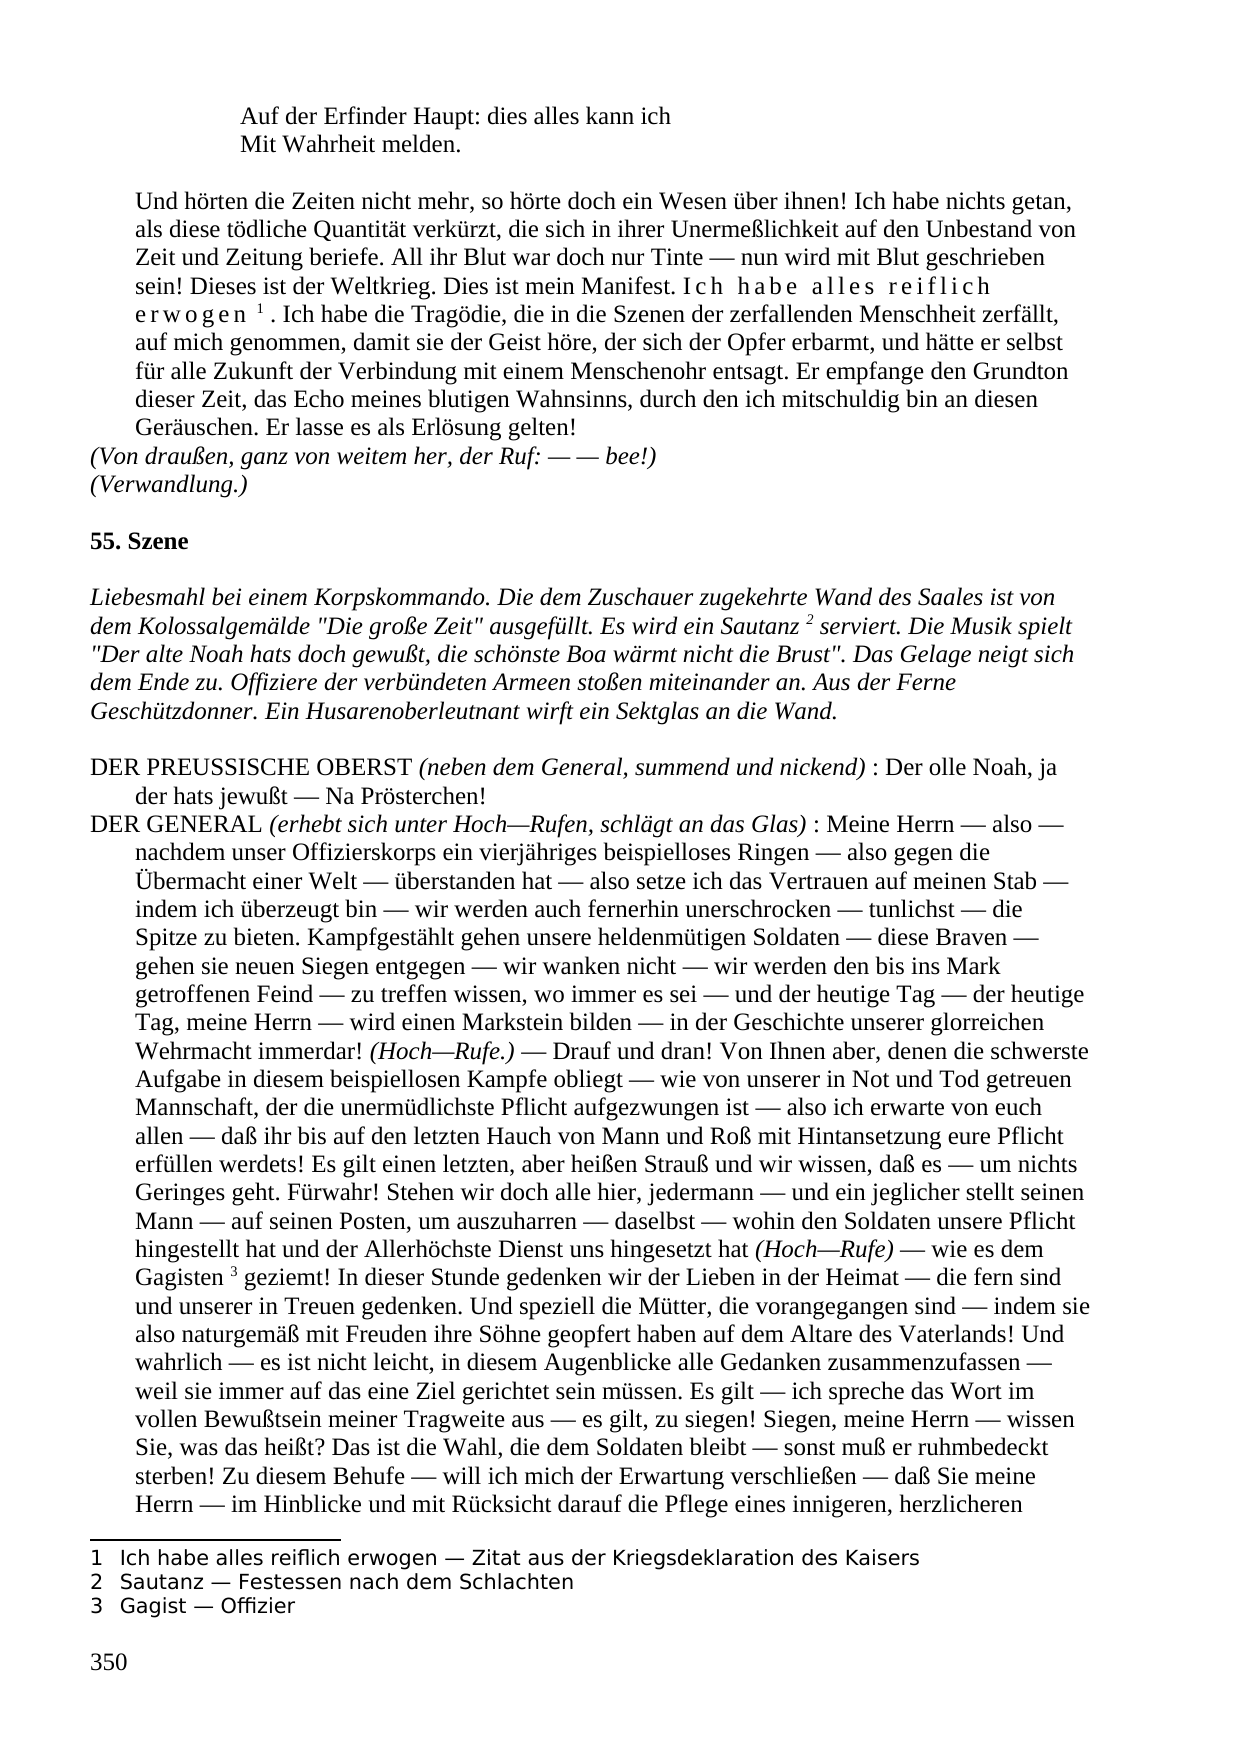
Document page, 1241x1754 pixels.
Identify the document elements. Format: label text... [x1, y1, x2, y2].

text Liebesmahl bei einem Korpskommando. Die dem Zuschauer zugekehrte Wand des Saales ist von dem Kolossalgemälde "Die große Zeit" ausgefüllt. Es wird ein Sautanz serviert. Die Musik spielt "Der alte Noah hats doch gewußt, die schönste Boa wärmt nicht die Brust". Das Gelage neigt sich dem Ende zu. Offiziere der verbündeten Armeen stoßen miteinander an. Aus der Ferne Geschützdonner. Ein Husarenoberleutnant wirft ein Sektglas an die Wand. [90, 583, 1091, 724]
text Ich habe alles reiflich erwogen — Zitat aus der Kriegsdeklaration des Kaisers [90, 1546, 1091, 1570]
text 55. Szene [90, 526, 1091, 554]
text DER PREUSSISCHE OBERST (neben dem General, summend und nickend) : Der olle Noah, ja der hats jewußt — Na Prösterchen! [90, 753, 1091, 809]
text Und hörten die Zeiten nicht mehr, so hörte doch ein Wesen über ihnen! Ich habe nichts getan, als diese tödliche Quantität verkürzt, die sich in ihrer Unermeßlichkeit auf den Unbestand von Zeit und Zeitung beriefe. All ihr Blut war doch nur Tinte — nun wird mit Blut geschrieben sein! Dieses ist der Weltkrieg. Dies ist mein Manifest. Ich habe alles reiflich erwogen . Ich habe die Tragödie, die in die Szenen der zerfallenden Menschheit zerfällt, auf mich genommen, damit sie der Geist höre, der sich der Opfer erbarmt, und hätte er selbst für alle Zukunft der Verbindung mit einem Menschenohr entsagt. Er empfange den Grundton dieser Zeit, das Echo meines blutigen Wahnsinns, durch den ich mitschuldig bin an diesen Geräuschen. Er lasse es als Erlösung gelten! [90, 186, 1091, 441]
text (Verwandlung.) [90, 469, 1091, 498]
text Sautanz — Festessen nach dem Schlachten [90, 1570, 1091, 1594]
text Gagist — Offizier [90, 1594, 1091, 1618]
text DER GENERAL (erhebt sich unter Hoch—Rufen, schlägt an das Glas) : Meine Herrn — also — nachdem unser Offizierskorps ein vierjähriges beispielloses Ringen — also gegen die Übermacht einer Welt — überstanden hat — also setze ich das Vertrauen auf meinen Stab — indem ich überzeugt bin — wir werden auch fernerhin unerschrocken — tunlichst — die Spitze zu bieten. Kampfgestählt gehen unsere heldenmütigen Soldaten — diese Braven — gehen sie neuen Siegen entgegen — wir wanken nicht — wir werden den bis ins Mark getroffenen Feind — zu treffen wissen, wo immer es sei — und der heutige Tag — der heutige Tag, meine Herrn — wird einen Markstein bilden — in der Geschichte unserer glorreichen Wehrmacht immerdar! (Hoch—Rufe.) — Drauf und dran! Von Ihnen aber, denen die schwerste Aufgabe in diesem beispiellosen Kampfe obliegt — wie von unserer in Not und Tod getreuen Mannschaft, der die unermüdlichste Pflicht aufgezwungen ist — also ich erwarte von euch allen — daß ihr bis auf den letzten Hauch von Mann und Roß mit Hintansetzung eure Pflicht erfüllen werdets! Es gilt einen letzten, aber heißen Strauß und wir wissen, daß es — um nichts Geringes geht. Fürwahr! Stehen wir doch alle hier, jedermann — und ein jeglicher stellt seinen Mann — auf seinen Posten, um auszuharren — daselbst — wohin den Soldaten unsere Pflicht hingestellt hat und der Allerhöchste Dienst uns hingesetzt hat (Hoch—Rufe) — wie es dem Gagisten geziemt! In dieser Stunde gedenken wir der Lieben in der Heimat — die fern sind und unserer in Treuen gedenken. Und speziell die Mütter, die vorangegangen sind — indem sie also naturgemäß mit Freuden ihre Söhne geopfert haben auf dem Altare des Vaterlands! Und wahrlich — es ist nicht leicht, in diesem Augenblicke alle Gedanken zusammenzufassen — weil sie immer auf das eine Ziel gerichtet sein müssen. Es gilt — ich spreche das Wort im vollen Bewußtsein meiner Tragweite aus — es gilt, zu siegen! Siegen, meine Herrn — wissen Sie, was das heißt? Das ist die Wahl, die dem Soldaten bleibt — sonst muß er ruhmbedeckt sterben! Zu diesem Behufe — will ich mich der Erwartung verschließen — daß Sie meine Herrn — im Hinblicke und mit Rücksicht darauf die Pflege eines innigeren, herzlicheren [90, 809, 1091, 1518]
text Auf der Erfinder Haupt: dies alles kann ich Mit Wahrheit melden. [240, 75, 1091, 158]
text (Von draußen, ganz von weitem her, der Ruf: — — bee!) [90, 441, 1091, 469]
